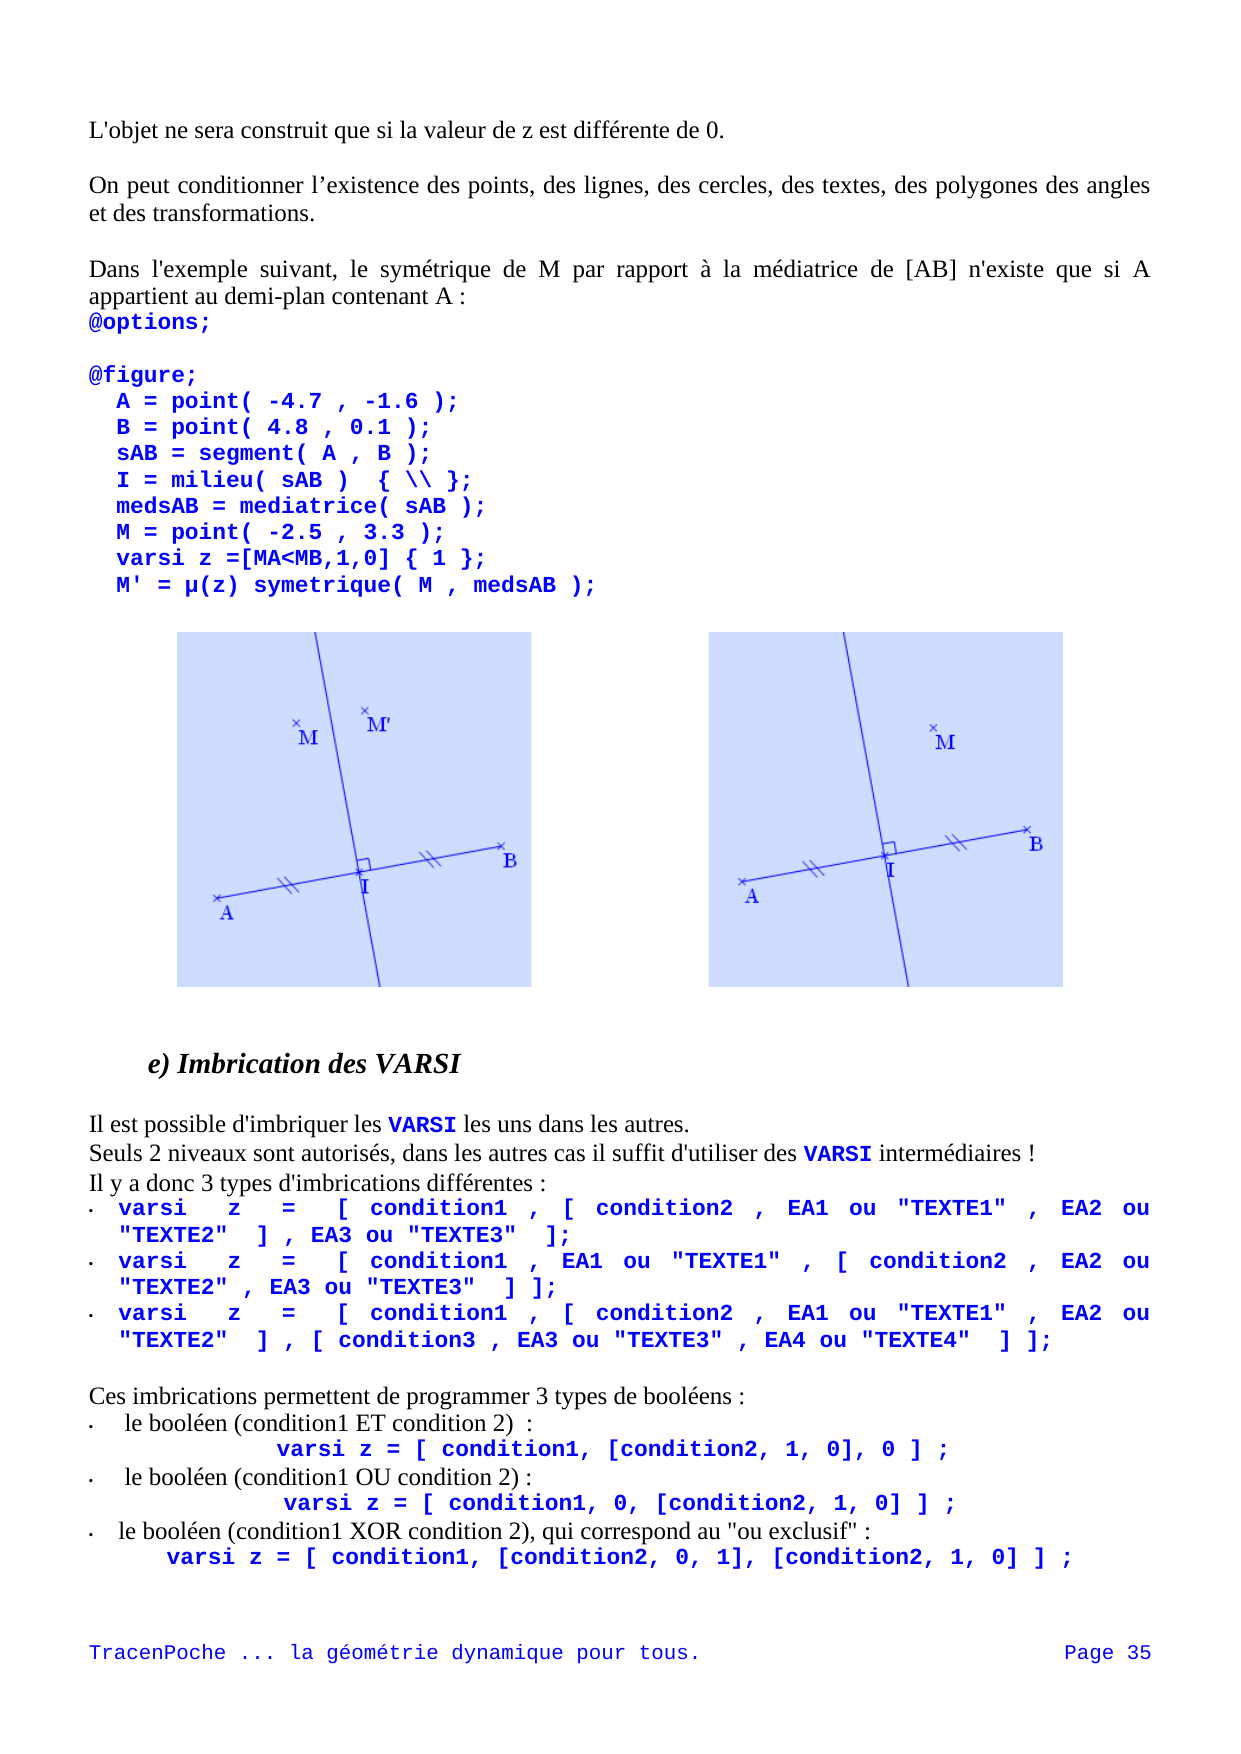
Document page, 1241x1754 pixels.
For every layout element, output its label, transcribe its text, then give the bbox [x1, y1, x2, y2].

text On peut conditionner l’existence des points, des lignes, des cercles, des textes, des polygones des angles et des transformations. [88, 172, 1152, 227]
text @figure; [88, 363, 1152, 389]
text M' = µ(z) symetrique( M , medsAB ); [88, 573, 1152, 599]
list le booléen (condition1 XOR condition 2), qui correspond au "ou exclusif" : [88, 1517, 1152, 1545]
picture [177, 632, 532, 987]
text sAB = segment( A , B ); [88, 441, 1152, 468]
text Dans l'exemple suivant, le symétrique de M par rapport à la médiatrice de [AB] n'existe que si A appartient au demi-plan contenant A : [88, 255, 1152, 310]
text varsi z = [ condition1, 0, [condition2, 1, 0] ] ; [88, 1491, 1152, 1517]
text L'objet ne sera construit que si la valeur de z est différente de 0. [88, 116, 1152, 144]
list varsi z = [ condition1 , [ condition2 , EA1 ou "TEXTE1" , EA2 ou "TEXTE2" ] , EA3 ou "TEXTE3" ]; [88, 1197, 1152, 1249]
list varsi z = [ condition1 , [ condition2 , EA1 ou "TEXTE1" , EA2 ou "TEXTE2" ] , [ condition3 , EA3 ou "TEXTE3" , EA4 ou "TEXTE4" ] ]; [88, 1302, 1152, 1354]
text M = point( -2.5 , 3.3 ); [88, 520, 1152, 546]
text medsAB = mediatrice( sAB ); [88, 494, 1152, 520]
text Il y a donc 3 types d'imbrications différentes : [88, 1169, 1152, 1197]
text B = point( 4.8 , 0.1 ); [88, 415, 1152, 441]
picture [708, 632, 1063, 987]
text Seuls 2 niveaux sont autorisés, dans les autres cas il suffit d'utiliser des VARSI intermédiaires ! [88, 1139, 1152, 1169]
text varsi z = [ condition1, [condition2, 1, 0], 0 ] ; [88, 1437, 1152, 1463]
table_header [620, 627, 1152, 992]
list le booléen (condition1 OU condition 2) : [88, 1463, 1152, 1491]
text Il est possible d'imbriquer les VARSI les uns dans les autres. [88, 1110, 1152, 1139]
text A = point( -4.7 , -1.6 ); [88, 389, 1152, 415]
subtitle Imbrication des VARSI [148, 1048, 1152, 1080]
list varsi z = [ condition1 , EA1 ou "TEXTE1" , [ condition2 , EA2 ou "TEXTE2" , EA3 ou "TEXTE3" ] ]; [88, 1249, 1152, 1302]
text Ces imbrications permettent de programmer 3 types de booléens : [88, 1382, 1152, 1409]
text varsi z = [ condition1, [condition2, 0, 1], [condition2, 1, 0] ] ; [88, 1545, 1152, 1571]
text I = milieu( sAB ) { \\ }; [88, 468, 1152, 494]
table_header [89, 627, 620, 992]
list le booléen (condition1 ET condition 2) : [88, 1409, 1152, 1437]
text varsi z =[MA<MB,1,0] { 1 }; [88, 546, 1152, 573]
text @options; [88, 310, 1152, 336]
